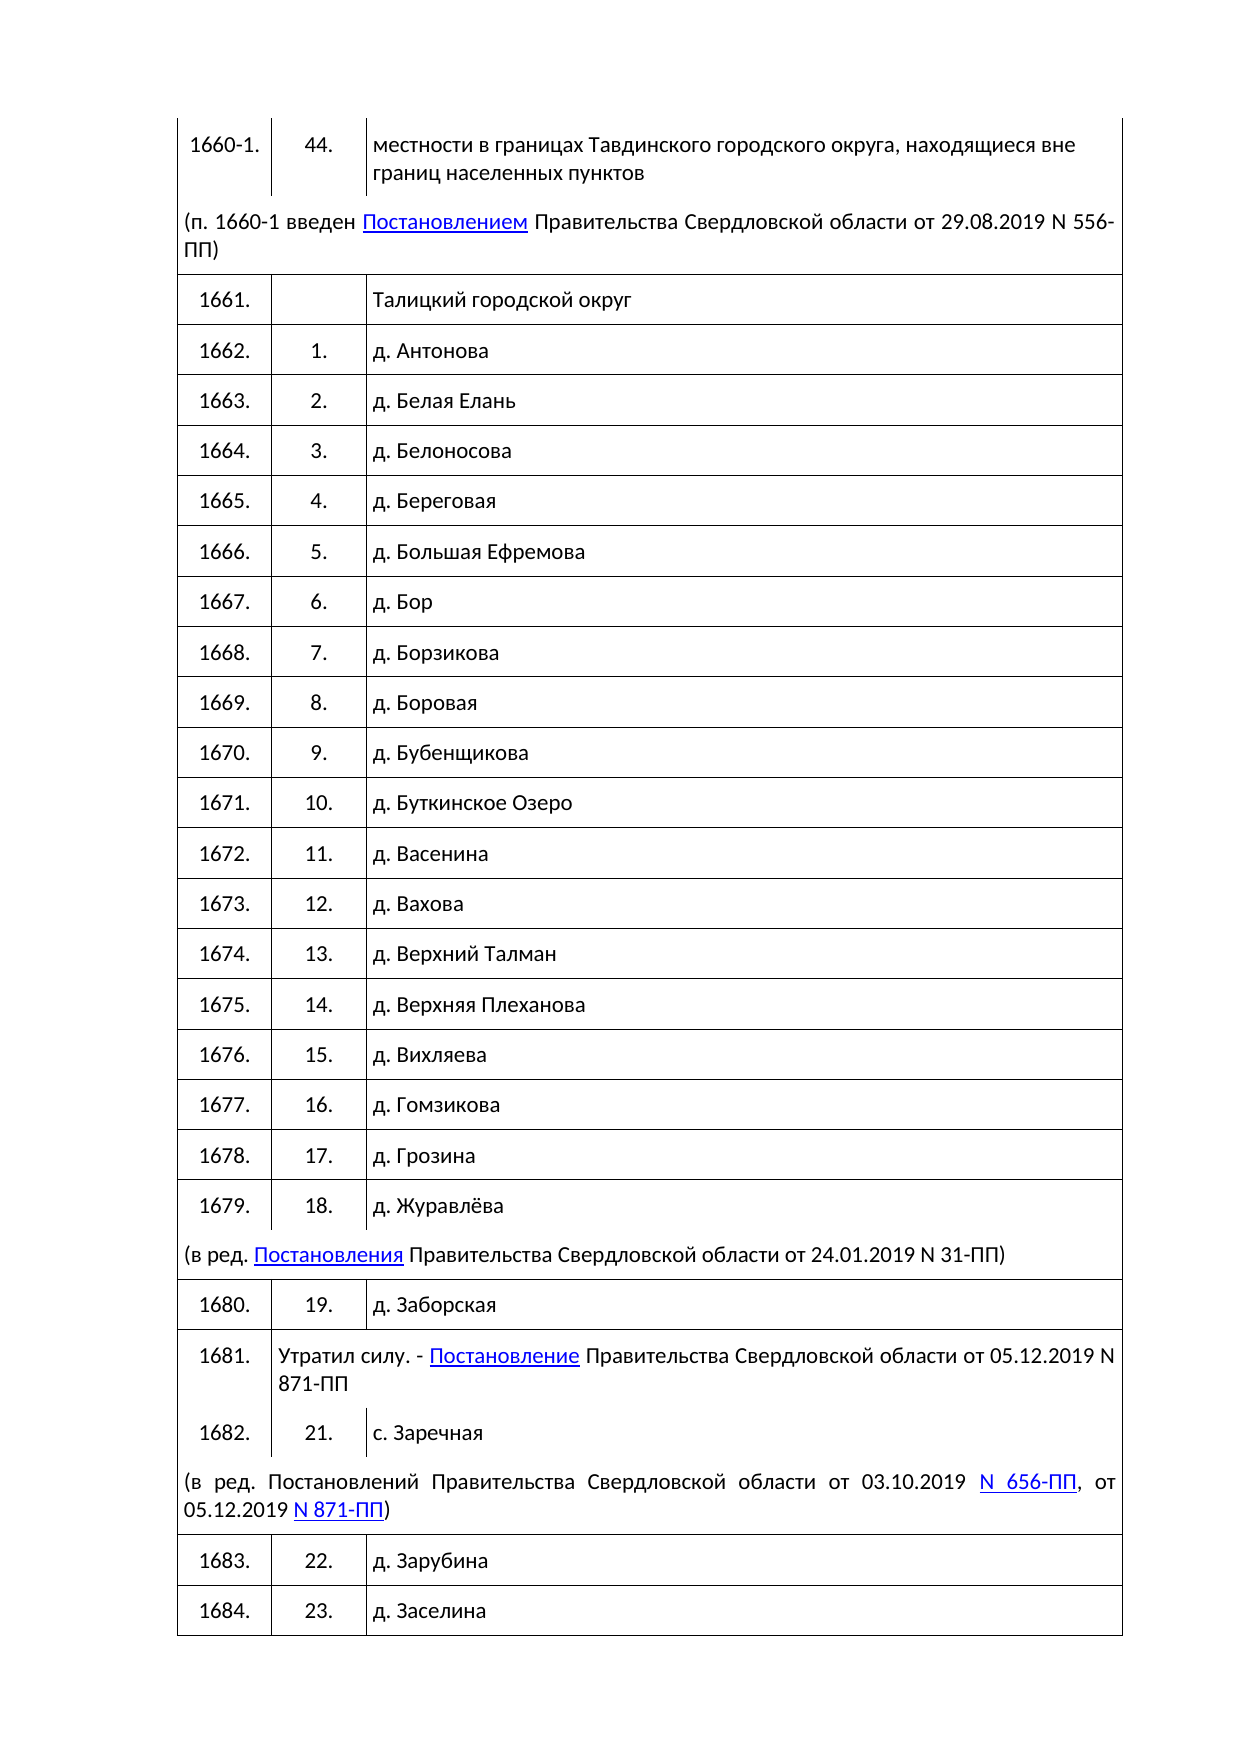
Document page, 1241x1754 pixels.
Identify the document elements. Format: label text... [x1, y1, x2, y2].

table_cell д. Заселина [367, 1586, 1122, 1635]
table_cell 19. [272, 1280, 366, 1329]
table_cell 1. [272, 325, 366, 374]
table_cell местности в границах Тавдинского городского округа, находящиеся вне границ населенных пунктов [367, 118, 1122, 196]
table_cell 1664. [178, 426, 271, 475]
table_cell 44. [272, 118, 366, 196]
table_cell д. Журавлёва [367, 1180, 1122, 1230]
table_cell д. Зарубина [367, 1535, 1122, 1584]
table_cell д. Береговая [367, 476, 1122, 525]
table_cell 1674. [178, 929, 271, 978]
table_cell 1670. [178, 728, 271, 777]
table_cell д. Антонова [367, 325, 1122, 374]
table_cell [272, 275, 366, 324]
table_cell 8. [272, 677, 366, 727]
table_cell 14. [272, 979, 366, 1028]
table_cell 21. [272, 1408, 366, 1457]
table_cell 6. [272, 577, 366, 626]
table_cell 1666. [178, 526, 271, 576]
table_cell 1672. [178, 828, 271, 877]
table_cell 1661. [178, 275, 271, 324]
table_cell д. Белоносова [367, 426, 1122, 475]
table_cell д. Грозина [367, 1130, 1122, 1179]
table_cell 1675. [178, 979, 271, 1028]
table_cell д. Бубенщикова [367, 728, 1122, 777]
table_cell д. Верхний Талман [367, 929, 1122, 978]
table_cell д. Васенина [367, 828, 1122, 877]
table_cell 9. [272, 728, 366, 777]
table_cell д. Гомзикова [367, 1080, 1122, 1129]
table_cell д. Заборская [367, 1280, 1122, 1329]
table_cell 4. [272, 476, 366, 525]
table_cell 1684. [178, 1586, 271, 1635]
table_cell д. Верхняя Плеханова [367, 979, 1122, 1028]
table_cell д. Белая Елань [367, 375, 1122, 425]
table_cell 1679. [178, 1180, 271, 1230]
table_cell д. Боровая [367, 677, 1122, 727]
table_cell Талицкий городской округ [367, 275, 1122, 324]
table_cell с. Заречная [367, 1408, 1122, 1457]
table_cell 1682. [178, 1408, 271, 1457]
table_cell 1677. [178, 1080, 271, 1129]
table_cell (в ред. Постановлений Правительства Свердловской области от 03.10.2019 N 656-ПП, от 05.12.2019 N 871-ПП) [178, 1457, 1122, 1534]
table_cell 5. [272, 526, 366, 576]
table_cell 18. [272, 1180, 366, 1230]
table_cell 1660-1. [178, 118, 271, 196]
table_cell 23. [272, 1586, 366, 1635]
table_cell д. Бор [367, 577, 1122, 626]
table_cell 1668. [178, 627, 271, 676]
table_cell 1673. [178, 879, 271, 928]
table_cell 10. [272, 778, 366, 827]
table_cell 1676. [178, 1030, 271, 1079]
table_cell 1678. [178, 1130, 271, 1179]
table_cell д. Вахова [367, 879, 1122, 928]
table_cell д. Большая Ефремова [367, 526, 1122, 576]
table_cell 15. [272, 1030, 366, 1079]
table_cell 12. [272, 879, 366, 928]
table_cell 22. [272, 1535, 366, 1584]
table_cell 1683. [178, 1535, 271, 1584]
table_cell Утратил силу. - Постановление Правительства Свердловской области от 05.12.2019 N 871-ПП [272, 1330, 1122, 1408]
table_cell 2. [272, 375, 366, 425]
table_cell 1662. [178, 325, 271, 374]
table_cell 1680. [178, 1280, 271, 1329]
table_cell (в ред. Постановления Правительства Свердловской области от 24.01.2019 N 31-ПП) [178, 1230, 1122, 1279]
table_cell д. Борзикова [367, 627, 1122, 676]
table_cell 13. [272, 929, 366, 978]
table_cell 11. [272, 828, 366, 877]
table_cell 7. [272, 627, 366, 676]
table_cell 1671. [178, 778, 271, 827]
table_cell 1669. [178, 677, 271, 727]
table_cell 1663. [178, 375, 271, 425]
table_cell (п. 1660-1 введен Постановлением Правительства Свердловской области от 29.08.2019 N 556-ПП) [178, 196, 1122, 274]
table_cell д. Вихляева [367, 1030, 1122, 1079]
table_cell 17. [272, 1130, 366, 1179]
table_cell 1681. [178, 1330, 271, 1408]
table_cell 16. [272, 1080, 366, 1129]
table_cell 3. [272, 426, 366, 475]
table_cell 1667. [178, 577, 271, 626]
table_cell 1665. [178, 476, 271, 525]
table_cell д. Буткинское Озеро [367, 778, 1122, 827]
